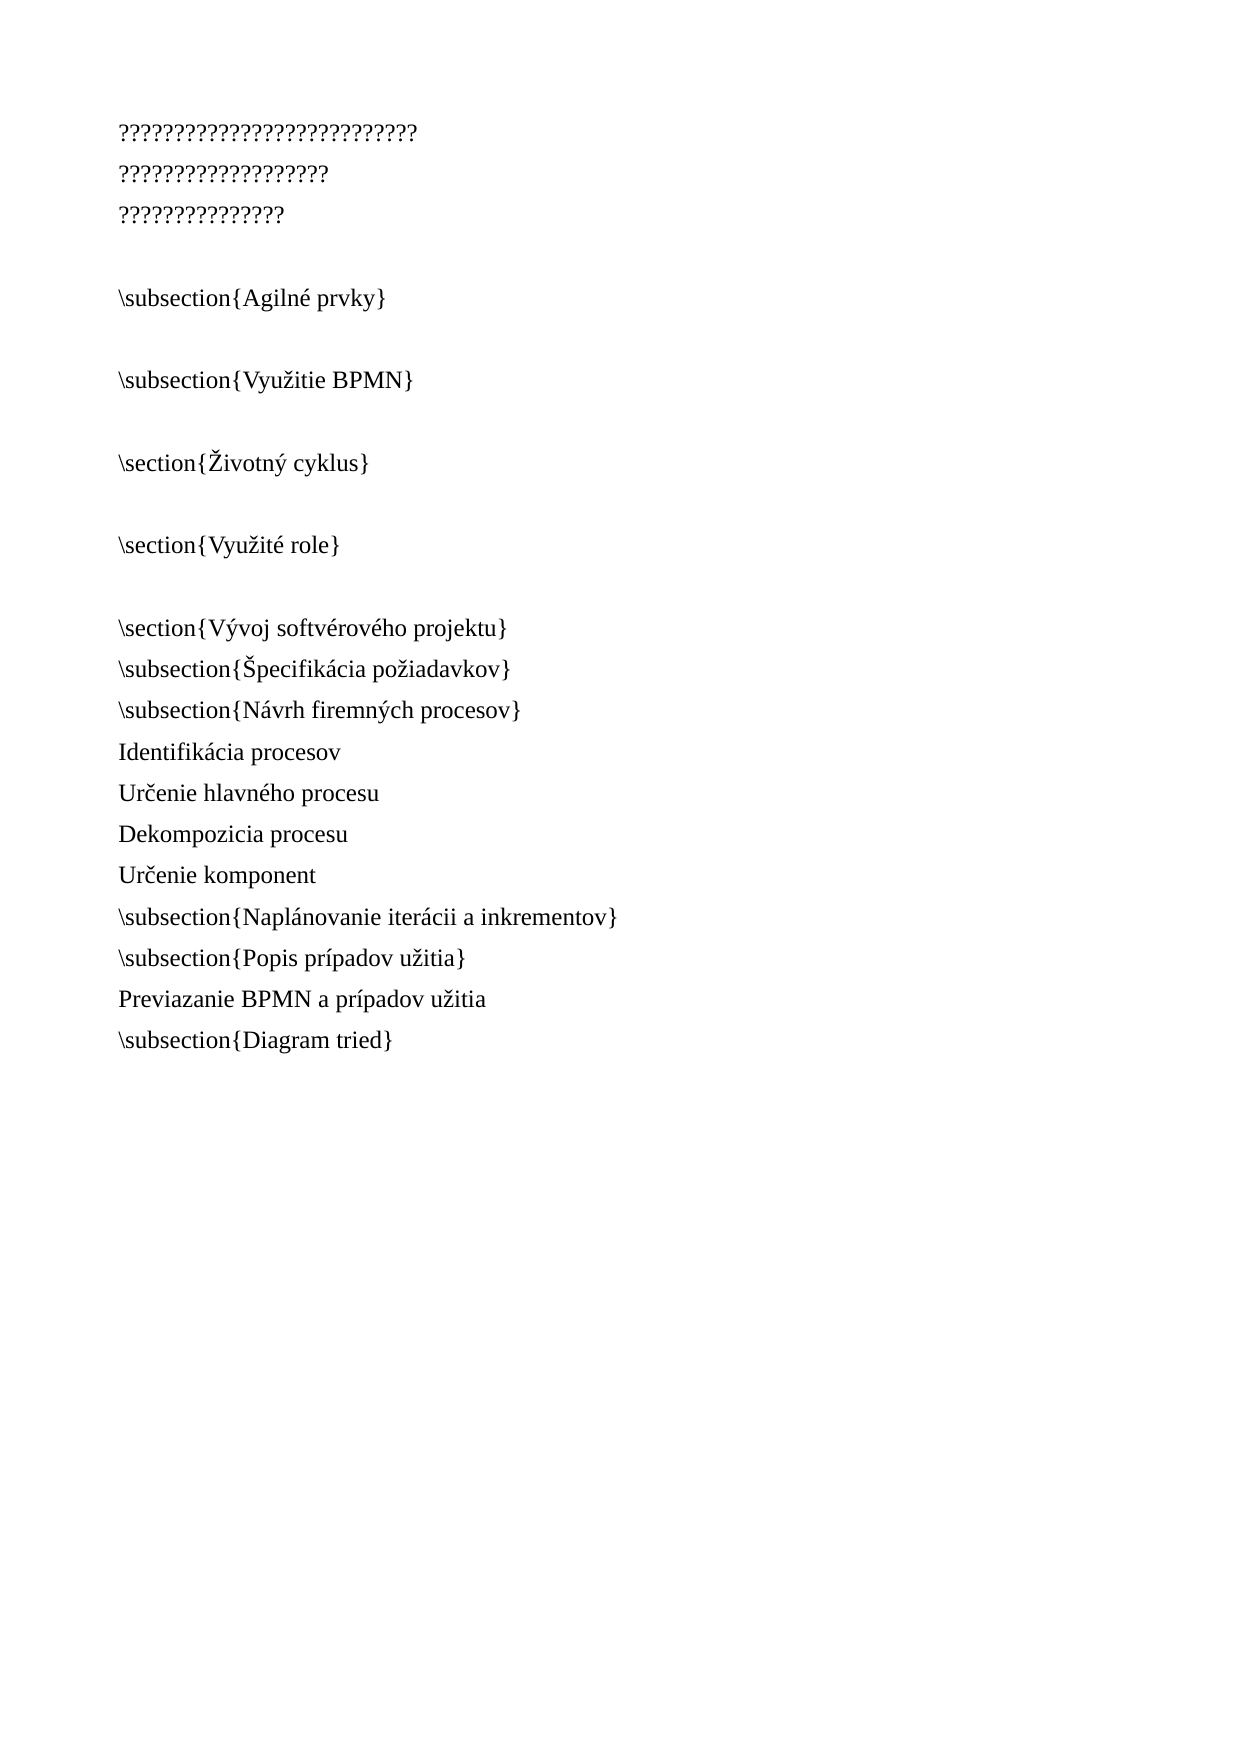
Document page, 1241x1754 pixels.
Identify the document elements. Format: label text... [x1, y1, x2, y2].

text \subsection{Agilné prvky} [118, 283, 1122, 312]
text \section{Životný cyklus} [118, 448, 1122, 477]
text \subsection{Naplánovanie iterácii a inkrementov} [118, 902, 1122, 931]
text \section{Vývoj softvérového projektu} [118, 613, 1122, 642]
text ??????????????? [118, 201, 1122, 229]
text \section{Využité role} [118, 531, 1122, 559]
text Previazanie BPMN a prípadov užitia [118, 984, 1122, 1013]
text Určenie komponent [118, 861, 1122, 889]
text ??????????????????? [118, 159, 1122, 188]
text \subsection{Popis prípadov užitia} [118, 943, 1122, 972]
text ??????????????????????????? [118, 118, 1122, 147]
text \subsection{Špecifikácia požiadavkov} [118, 654, 1122, 683]
text \subsection{Návrh firemných procesov} [118, 696, 1122, 724]
text Určenie hlavného procesu [118, 778, 1122, 807]
text Identifikácia procesov [118, 737, 1122, 766]
text \subsection{Využitie BPMN} [118, 366, 1122, 394]
text \subsection{Diagram tried} [118, 1026, 1122, 1054]
text Dekompozicia procesu [118, 819, 1122, 848]
